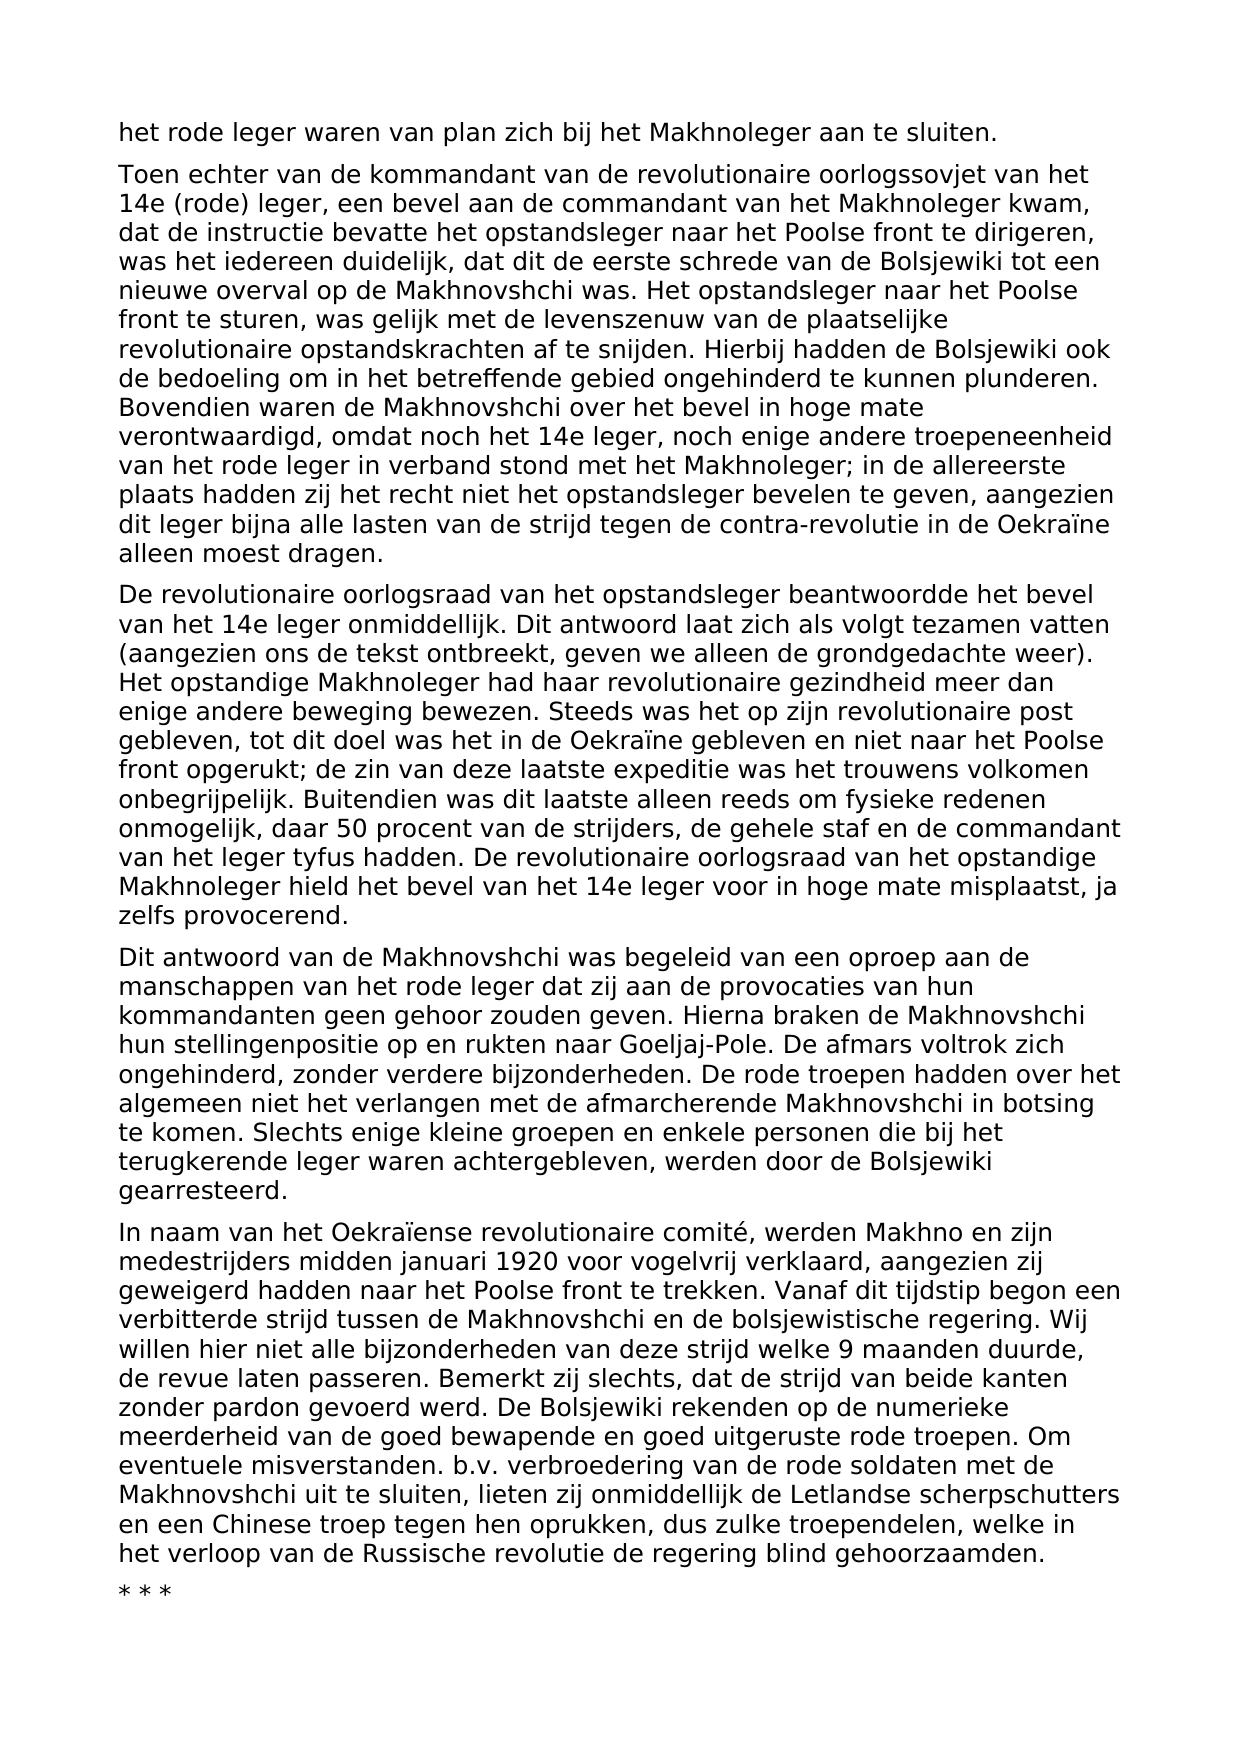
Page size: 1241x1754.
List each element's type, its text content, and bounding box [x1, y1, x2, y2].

text het rode leger waren van plan zich bij het Makhnoleger aan te sluiten. [118, 118, 1122, 147]
text Dit antwoord van de Makhnovshchi was begeleid van een oproep aan de manschappen van het rode leger dat zij aan de provocaties van hun kommandanten geen gehoor zouden geven. Hierna braken de Makhnovshchi hun stellingenpositie op en rukten naar Goeljaj-Pole. De afmars voltrok zich ongehinderd, zonder verdere bijzonderheden. De rode troepen hadden over het algemeen niet het verlangen met de afmarcherende Makhnovshchi in botsing te komen. Slechts enige kleine groepen en enkele personen die bij het terugkerende leger waren achtergebleven, werden door de Bolsjewiki gearresteerd. [118, 943, 1122, 1206]
text In naam van het Oekraïense revolutionaire comité, werden Makhno en zijn medestrijders midden januari 1920 voor vogelvrij verklaard, aangezien zij geweigerd hadden naar het Poolse front te trekken. Vanaf dit tijdstip begon een verbitterde strijd tussen de Makhnovshchi en de bolsjewistische regering. Wij willen hier niet alle bijzonderheden van deze strijd welke 9 maanden duurde, de revue laten passeren. Bemerkt zij slechts, dat de strijd van beide kanten zonder pardon gevoerd werd. De Bolsjewiki rekenden op de numerieke meerderheid van de goed bewapende en goed uitgeruste rode troepen. Om eventuele misverstanden. b.v. verbroedering van de rode soldaten met de Makhnovshchi uit te sluiten, lieten zij onmiddellijk de Letlandse scherpschutters en een Chinese troep tegen hen oprukken, dus zulke troependelen, welke in het verloop van de Russische revolutie de regering blind gehoorzaamden. [118, 1218, 1122, 1568]
text * * * [118, 1581, 1122, 1610]
text De revolutionaire oorlogsraad van het opstandsleger beantwoordde het bevel van het 14e leger onmiddellijk. Dit antwoord laat zich als volgt tezamen vatten (aangezien ons de tekst ontbreekt, geven we alleen de grondgedachte weer). Het opstandige Makhnoleger had haar revolutionaire gezindheid meer dan enige andere beweging bewezen. Steeds was het op zijn revolutionaire post gebleven, tot dit doel was het in de Oekraïne gebleven en niet naar het Poolse front opgerukt; de zin van deze laatste expeditie was het trouwens volkomen onbegrijpelijk. Buitendien was dit laatste alleen reeds om fysieke redenen onmogelijk, daar 50 procent van de strijders, de gehele staf en de commandant van het leger tyfus hadden. De revolutionaire oorlogsraad van het opstandige Makhnoleger hield het bevel van het 14e leger voor in hoge mate misplaatst, ja zelfs provocerend. [118, 581, 1122, 931]
text Toen echter van de kommandant van de revolutionaire oorlogssovjet van het 14e (rode) leger, een bevel aan de commandant van het Makhnoleger kwam, dat de instructie bevatte het opstandsleger naar het Poolse front te dirigeren, was het iedereen duidelijk, dat dit de eerste schrede van de Bolsjewiki tot een nieuwe overval op de Makhnovshchi was. Het opstandsleger naar het Poolse front te sturen, was gelijk met de levenszenuw van de plaatselijke revolutionaire opstandskrachten af te snijden. Hierbij hadden de Bolsjewiki ook de bedoeling om in het betreffende gebied ongehinderd te kunnen plunderen. Bovendien waren de Makhnovshchi over het bevel in hoge mate verontwaardigd, omdat noch het 14e leger, noch enige andere troepeneenheid van het rode leger in verband stond met het Makhnoleger; in de allereerste plaats hadden zij het recht niet het opstandsleger bevelen te geven, aangezien dit leger bijna alle lasten van de strijd tegen de contra-revolutie in de Oekraïne alleen moest dragen. [118, 160, 1122, 568]
